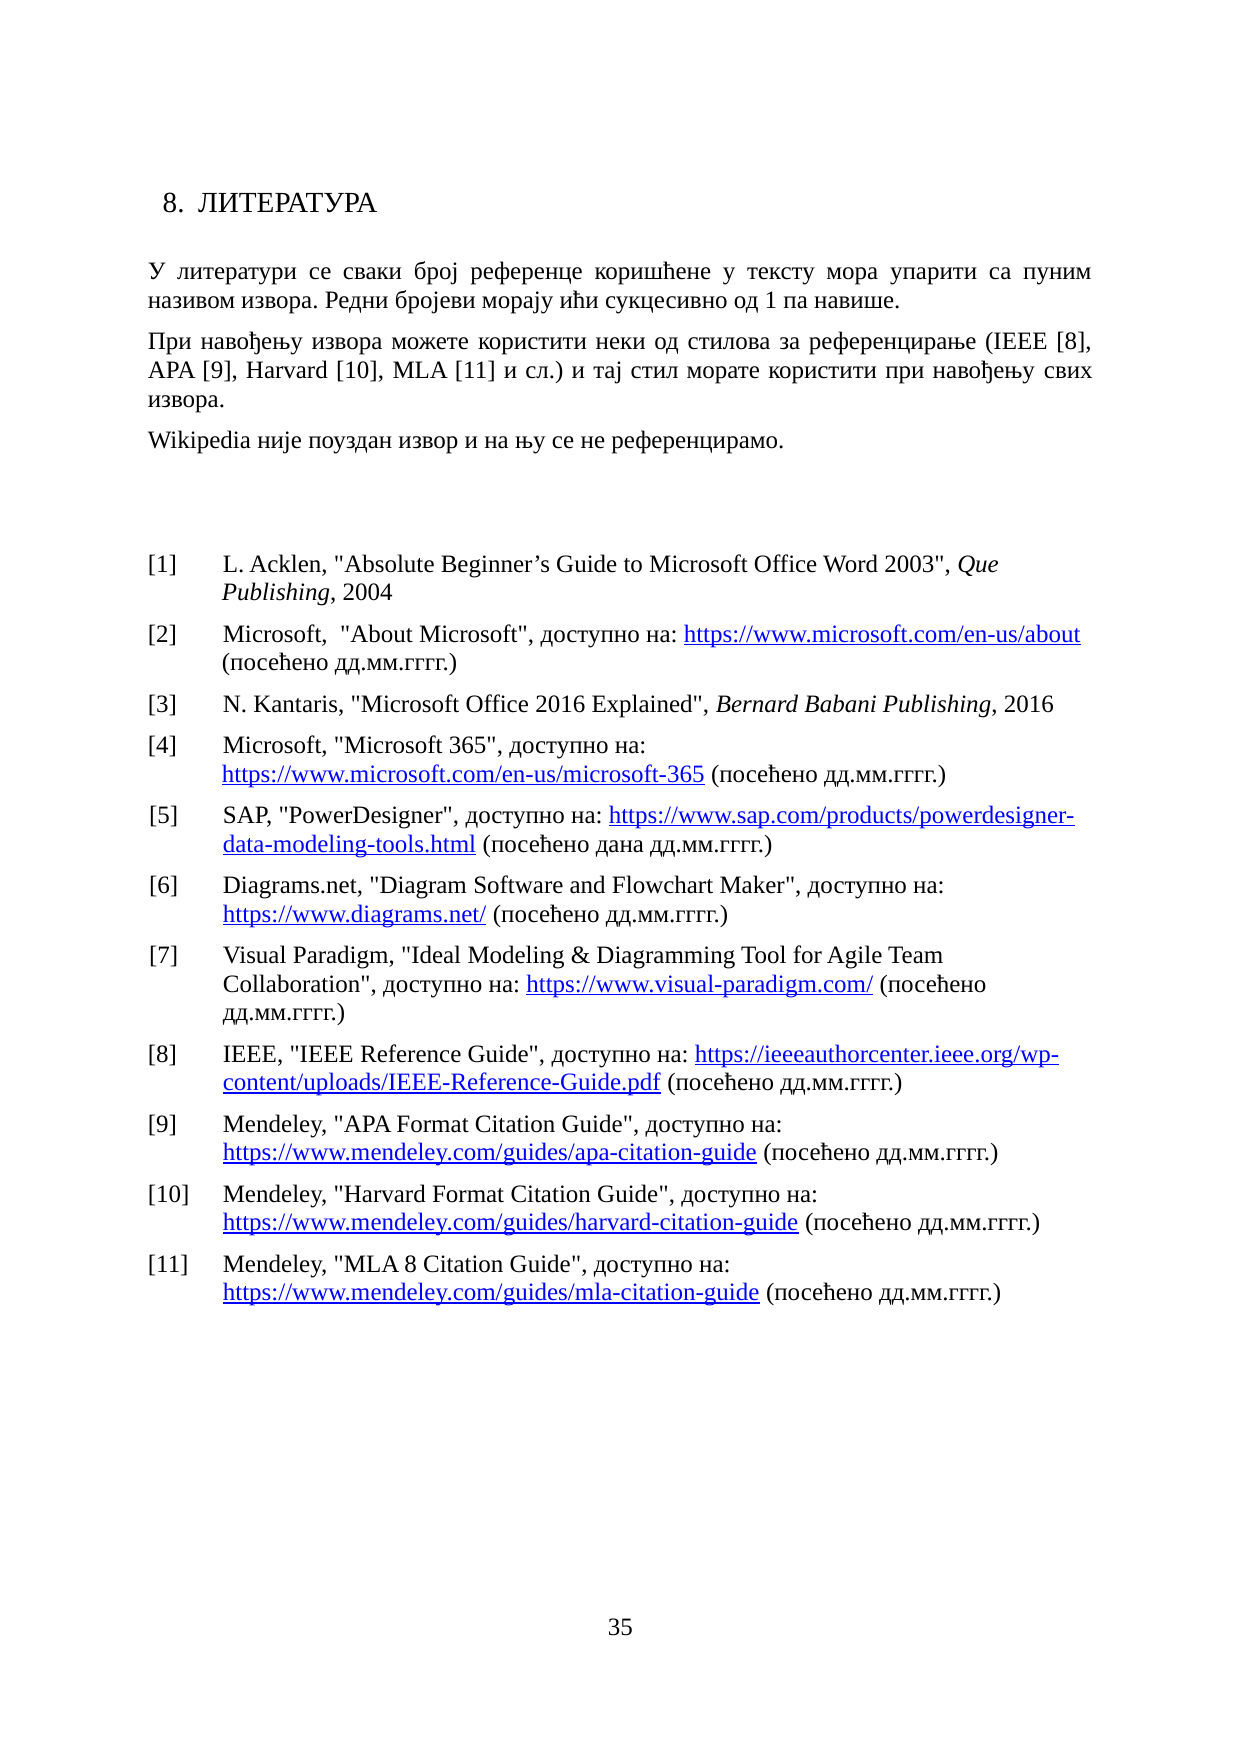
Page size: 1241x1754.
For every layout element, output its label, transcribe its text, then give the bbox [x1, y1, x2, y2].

list Mendeley, "MLA 8 Citation Guide", доступно на: https://www.mendeley.com/guides/mla-citation-guide (посећено дд.мм.гггг.) [148, 1249, 1092, 1306]
text При навођењу извора можете користити неки од стилова за референцирање (IEEE [8], APA [9], Harvard [10], MLA [11] и сл.) и тај стил морате користити при навођењу свих извора. [148, 326, 1092, 412]
list N. Kantaris, "Microsoft Office 2016 Explained", Bernard Babani Publishing, 2016 [148, 689, 1092, 717]
subtitle ЛИТЕРАТУРА [162, 185, 1078, 219]
text У литератури се сваки број референце коришћене у тексту мора упарити са пуним називом извора. Редни бројеви морају ићи сукцесивно од 1 па навише. [148, 256, 1092, 314]
list Microsoft, "About Microsoft", доступно на: https://www.microsoft.com/en-us/about (посећено дд.мм.гггг.) [148, 619, 1092, 676]
list Microsoft, "Microsoft 365", доступно на: https://www.microsoft.com/en-us/microsoft-365 (посећено дд.мм.гггг.) [148, 730, 1092, 787]
list IEEE, "IEEE Reference Guide", доступно на: https://ieeeauthorcenter.ieee.org/wp-content/uploads/IEEE-Reference-Guide.pdf (посећено дд.мм.гггг.) [148, 1039, 1092, 1096]
text Wikipedia није поуздан извор и на њу се не референцирамо. [148, 425, 1092, 454]
list Mendeley, "APA Format Citation Guide", доступно на: https://www.mendeley.com/guides/apa-citation-guide (посећено дд.мм.гггг.) [148, 1109, 1092, 1166]
list L. Acklen, "Absolute Beginner’s Guide to Microsoft Office Word 2003", Que Publishing, 2004 [148, 549, 1092, 606]
list Diagrams.net, "Diagram Software and Flowchart Maker", доступно на: https://www.diagrams.net/ (посећено дд.мм.гггг.) [149, 870, 1092, 927]
list SAP, "PowerDesigner", доступно на: https://www.sap.com/products/powerdesigner-data-modeling-tools.html (посећено дана дд.мм.гггг.) [149, 800, 1092, 857]
list Visual Paradigm, "Ideal Modeling & Diagramming Tool for Agile Team Collaboration", доступно на: https://www.visual-paradigm.com/ (посећено дд.мм.гггг.) [149, 940, 1092, 1026]
list Mendeley, "Harvard Format Citation Guide", доступно на: https://www.mendeley.com/guides/harvard-citation-guide (посећено дд.мм.гггг.) [148, 1179, 1092, 1236]
